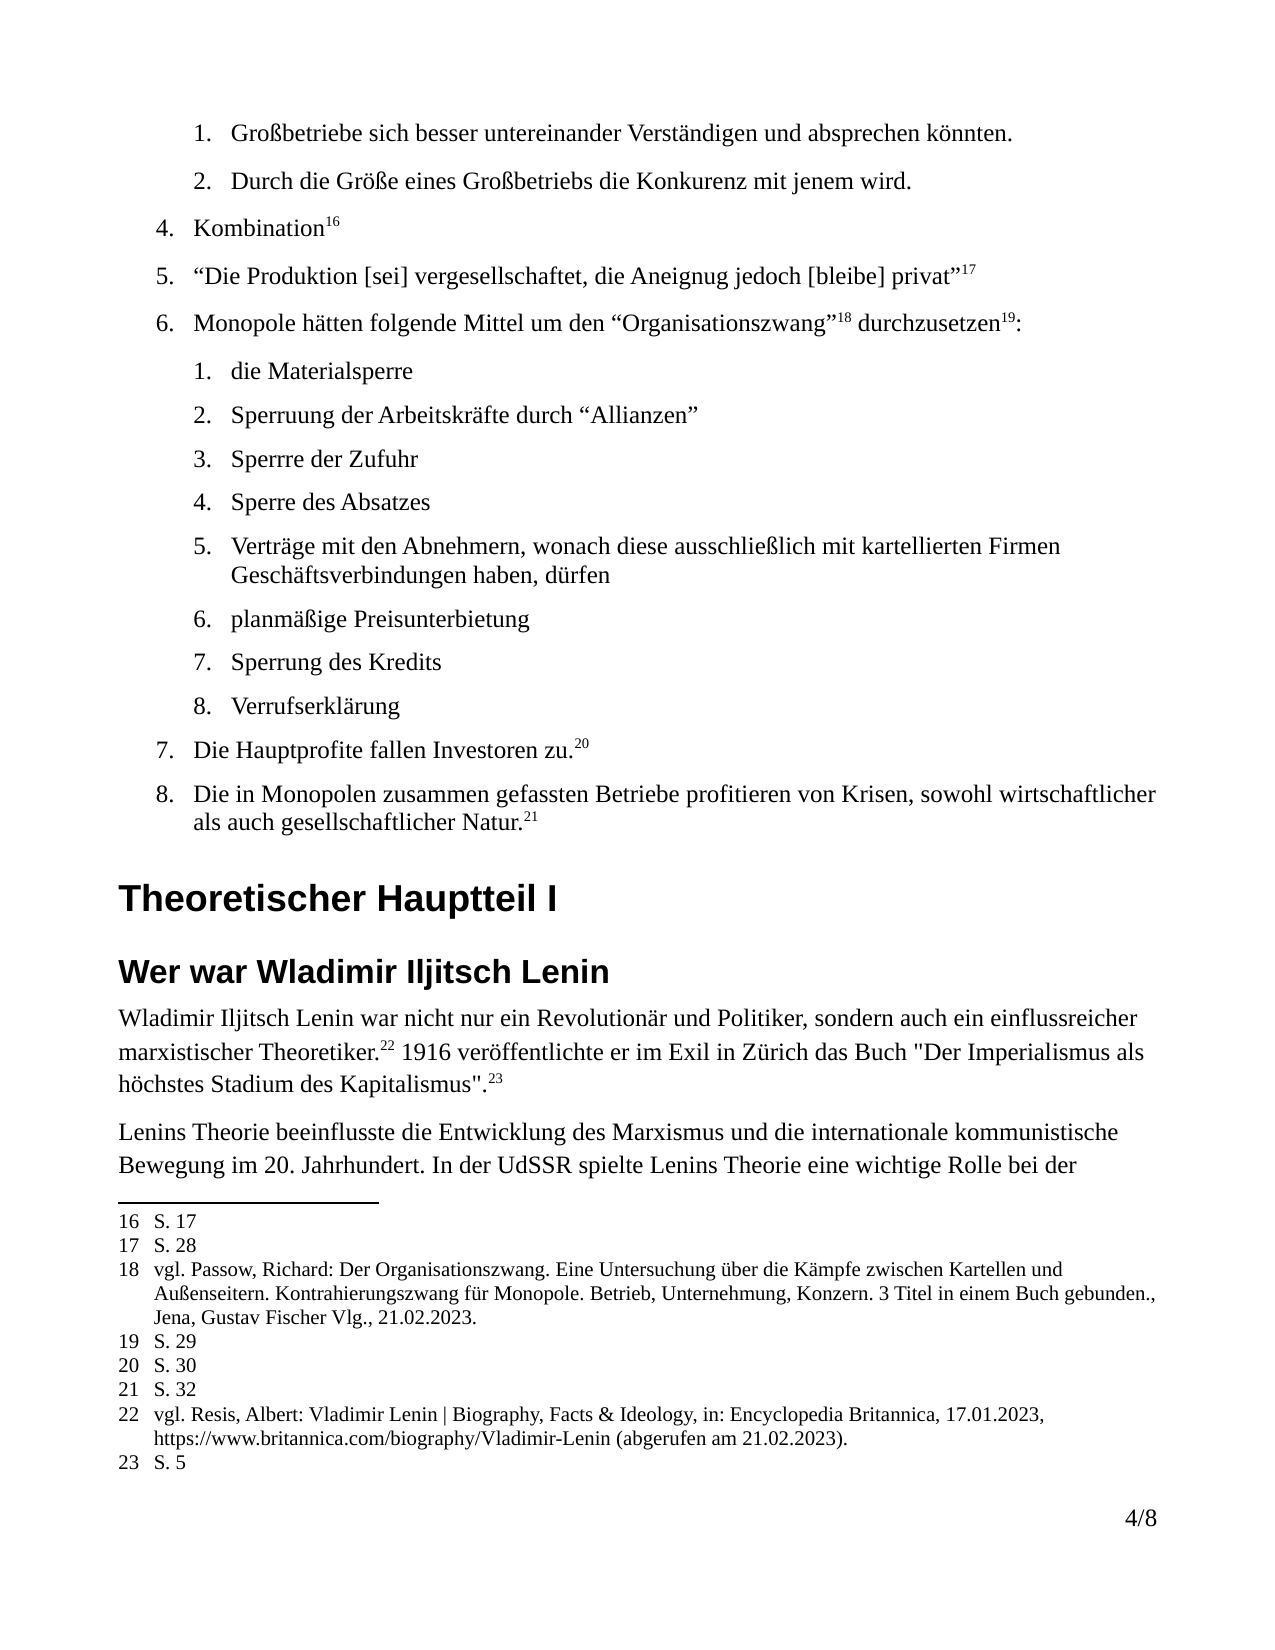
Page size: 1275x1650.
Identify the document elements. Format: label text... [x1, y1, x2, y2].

list S. 28 [118, 1233, 1157, 1257]
list Durch die Größe eines Großbetriebs die Konkurenz mit jenem wird. [193, 166, 1157, 194]
subtitle Wer war Wladimir Iljitsch Lenin [118, 953, 1157, 991]
text S. 5 [118, 1449, 1157, 1474]
list Sperre des Absatzes [193, 487, 1157, 516]
list die Materialsperre [193, 356, 1157, 385]
text Wladimir Iljitsch Lenin war nicht nur ein Revolutionär und Politiker, sondern auch ein einflussreicher marxistischer Theoretiker. 1916 veröffentlichte er im Exil in Zürich das Buch "Der Imperialismus als höchstes Stadium des Kapitalismus". [118, 1003, 1157, 1098]
list S. 29 [118, 1329, 1157, 1353]
subtitle Theoretischer Hauptteil I [118, 876, 1157, 919]
text Lenins Theorie beeinflusste die Entwicklung des Marxismus und die internationale kommunistische Bewegung im 20. Jahrhundert. In der UdSSR spielte Lenins Theorie eine wichtige Rolle bei der [118, 1117, 1157, 1179]
list S. 30 [118, 1353, 1157, 1377]
list S. 17 [118, 1209, 1157, 1233]
list Monopole hätten folgende Mittel um den “Organisationszwang” durchzusetzen: [156, 308, 1157, 337]
list Kombination [156, 213, 1157, 242]
list S. 32 [118, 1377, 1157, 1401]
list Sperrung des Kredits [193, 647, 1157, 676]
list Sperruung der Arbeitskräfte durch “Allianzen” [193, 400, 1157, 429]
list “Die Produktion [sei] vergesellschaftet, die Aneignug jedoch [bleibe] privat” [156, 261, 1157, 290]
list Die in Monopolen zusammen gefassten Betriebe profitieren von Krisen, sowohl wirtschaftlicher als auch gesellschaftlicher Natur. [156, 779, 1157, 836]
list Die Hauptprofite fallen Investoren zu. [156, 735, 1157, 764]
list vgl. Passow, Richard: Der Organisationszwang. Eine Untersuchung über die Kämpfe zwischen Kartellen und Außenseitern. Kontrahierungszwang für Monopole. Betrieb, Unternehmung, Konzern. 3 Titel in einem Buch gebunden., Jena, Gustav Fischer Vlg., 21.02.2023. [118, 1257, 1157, 1329]
list planmäßige Preisunterbietung [193, 604, 1157, 632]
list Großbetriebe sich besser untereinander Verständigen und absprechen könnten. [193, 118, 1157, 147]
list Verträge mit den Abnehmern, wonach diese ausschließlich mit kartellierten Firmen Geschäftsverbindungen haben, dürfen [193, 531, 1157, 589]
text vgl. Resis, Albert: Vladimir Lenin | Biography, Facts & Ideology, in: Encyclopedia Britannica, 17.01.2023, https://www.britannica.com/biography/Vladimir-Lenin (abgerufen am 21.02.2023). [118, 1401, 1157, 1449]
list Sperrre der Zufuhr [193, 444, 1157, 472]
list Verrufserklärung [193, 691, 1157, 720]
